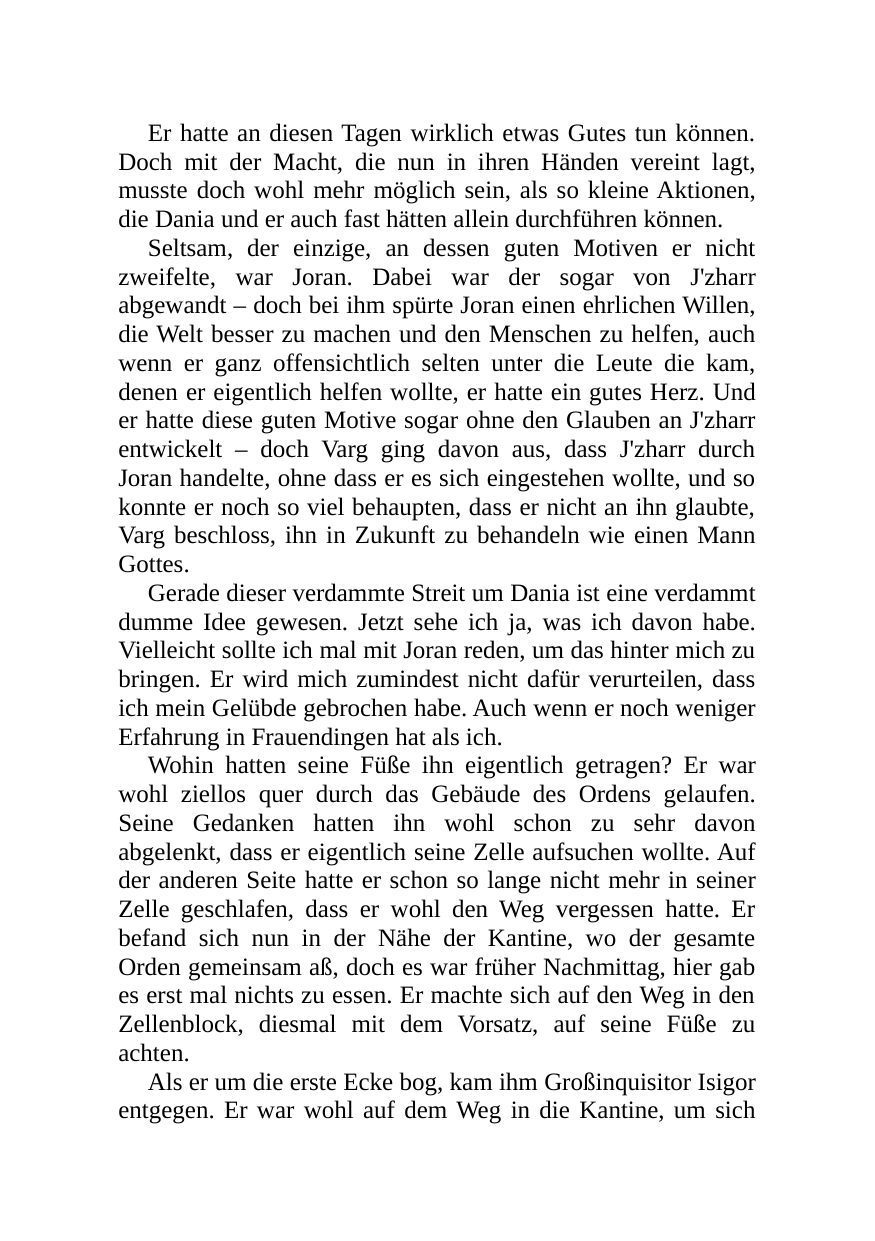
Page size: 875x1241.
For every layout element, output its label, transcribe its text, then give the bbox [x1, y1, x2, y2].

text Er hatte an diesen Tagen wirklich etwas Gutes tun können. Doch mit der Macht, die nun in ihren Händen vereint lagt, musste doch wohl mehr möglich sein, als so kleine Aktionen, die Dania und er auch fast hätten allein durchführen können. [118, 118, 756, 233]
text Als er um die erste Ecke bog, kam ihm Großinquisitor Isigor entgegen. Er war wohl auf dem Weg in die Kantine, um sich [118, 1067, 756, 1124]
text Gerade dieser verdammte Streit um Dania ist eine verdammt dumme Idee gewesen. Jetzt sehe ich ja, was ich davon habe. Vielleicht sollte ich mal mit Joran reden, um das hinter mich zu bringen. Er wird mich zumindest nicht dafür verurteilen, dass ich mein Gelübde gebrochen habe. Auch wenn er noch weniger Erfahrung in Frauendingen hat als ich. [118, 578, 756, 751]
text Wohin hatten seine Füße ihn eigentlich getragen? Er war wohl ziellos quer durch das Gebäude des Ordens gelaufen. Seine Gedanken hatten ihn wohl schon zu sehr davon abgelenkt, dass er eigentlich seine Zelle aufsuchen wollte. Auf der anderen Seite hatte er schon so lange nicht mehr in seiner Zelle geschlafen, dass er wohl den Weg vergessen hatte. Er befand sich nun in der Nähe der Kantine, wo der gesamte Orden gemeinsam aß, doch es war früher Nachmittag, hier gab es erst mal nichts zu essen. Er machte sich auf den Weg in den Zellenblock, diesmal mit dem Vorsatz, auf seine Füße zu achten. [118, 751, 756, 1067]
text Seltsam, der einzige, an dessen guten Motiven er nicht zweifelte, war Joran. Dabei war der sogar von J'zharr abgewandt – doch bei ihm spürte Joran einen ehrlichen Willen, die Welt besser zu machen und den Menschen zu helfen, auch wenn er ganz offensichtlich selten unter die Leute die kam, denen er eigentlich helfen wollte, er hatte ein gutes Herz. Und er hatte diese guten Motive sogar ohne den Glauben an J'zharr entwickelt – doch Varg ging davon aus, dass J'zharr durch Joran handelte, ohne dass er es sich eingestehen wollte, und so konnte er noch so viel behaupten, dass er nicht an ihn glaubte, Varg beschloss, ihn in Zukunft zu behandeln wie einen Mann Gottes. [118, 233, 756, 578]
